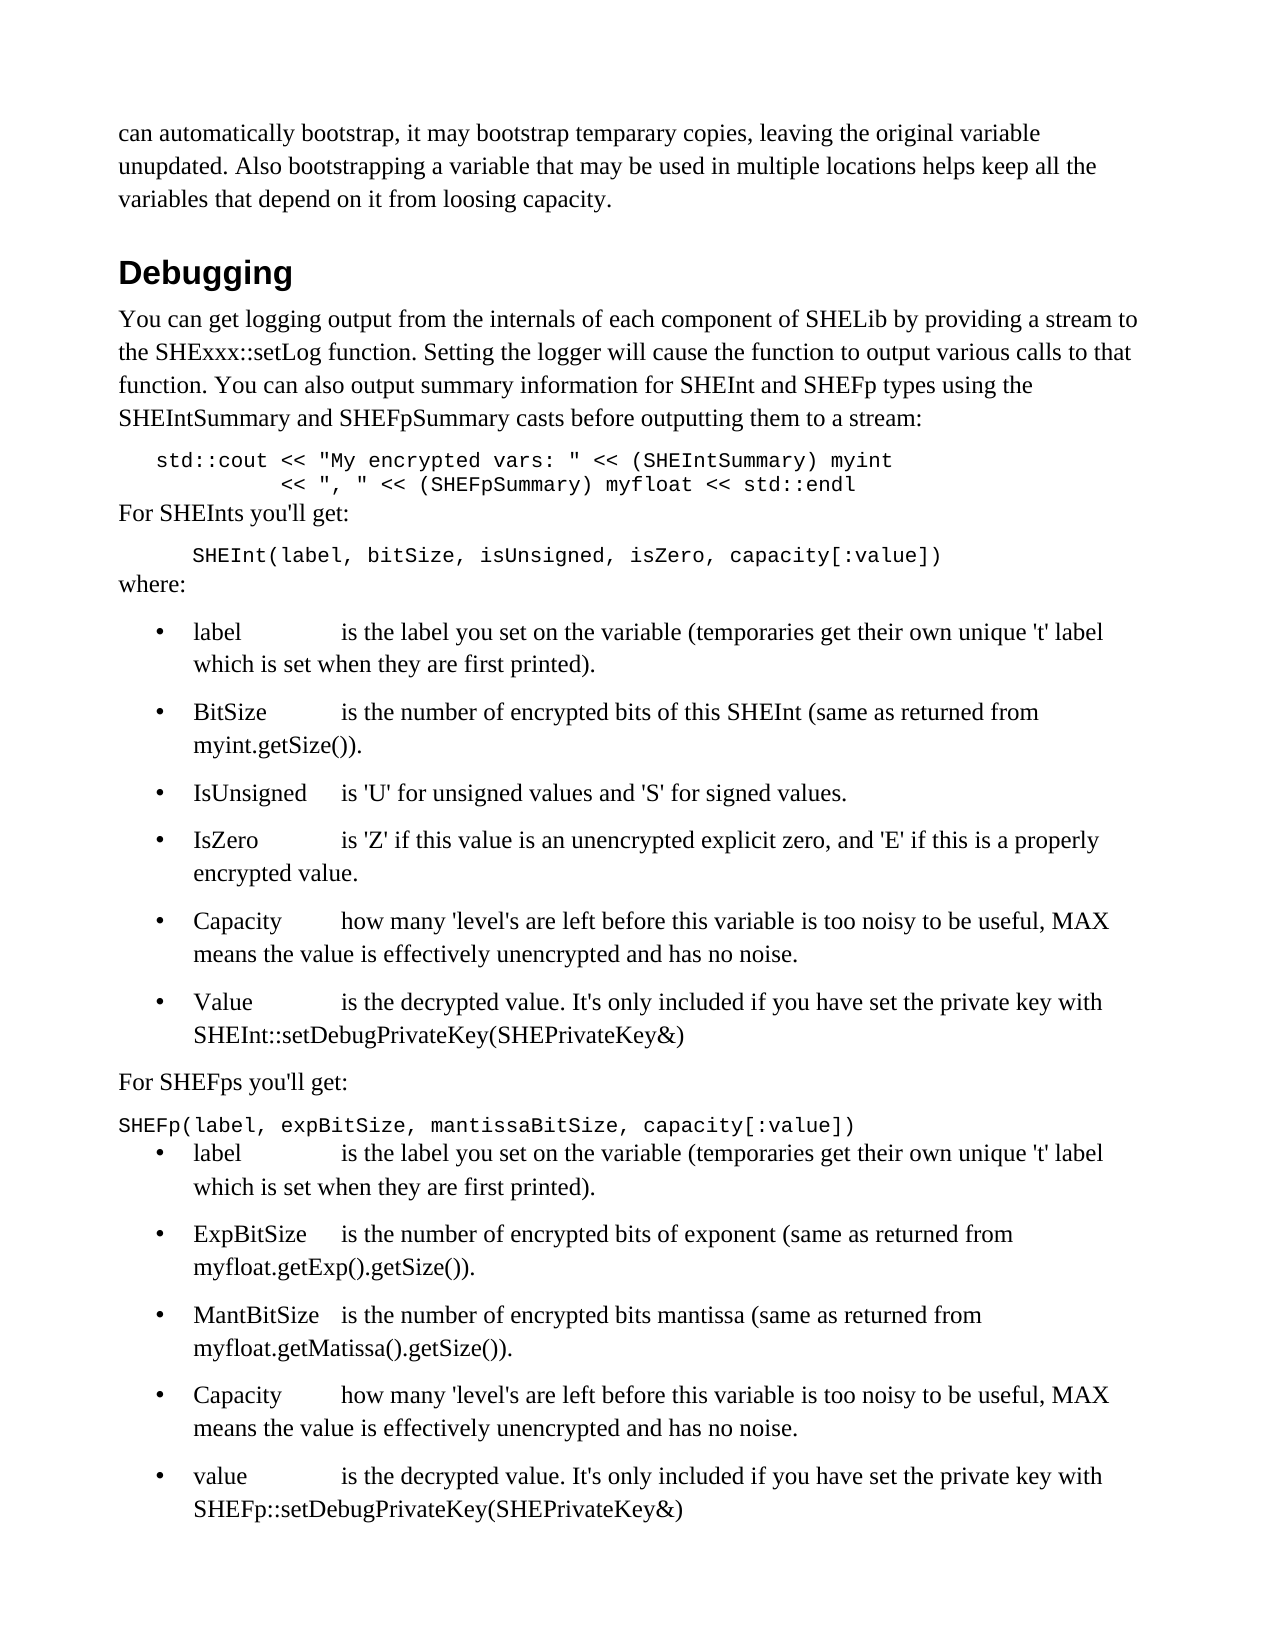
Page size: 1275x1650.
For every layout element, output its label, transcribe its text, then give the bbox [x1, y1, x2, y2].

text SHEInt(label, bitSize, isUnsigned, isZero, capacity[:value]) [192, 545, 1157, 569]
list IsUnsigned is 'U' for unsigned values and 'S' for signed values. [156, 778, 1157, 807]
list label is the label you set on the variable (temporaries get their own unique 't' label which is set when they are first printed). [156, 617, 1157, 678]
list MantBitSize is the number of encrypted bits mantissa (same as returned from myfloat.getMatissa().getSize()). [156, 1300, 1157, 1362]
list value is the decrypted value. It's only included if you have set the private key with SHEFp::setDebugPrivateKey(SHEPrivateKey&) [156, 1461, 1157, 1523]
text For SHEFps you'll get: [118, 1067, 1157, 1096]
text For SHEInts you'll get: [118, 498, 1157, 526]
text where: [118, 569, 1157, 598]
list Value is the decrypted value. It's only included if you have set the private key with SHEInt::setDebugPrivateKey(SHEPrivateKey&) [156, 987, 1157, 1048]
text << ", " << (SHEFpSummary) myfloat << std::endl [118, 474, 1157, 498]
text You can get logging output from the internals of each component of SHELib by providing a stream to the SHExxx::setLog function. Setting the logger will cause the function to output various calls to that function. You can also output summary information for SHEInt and SHEFp types using the SHEIntSummary and SHEFpSummary casts before outputting them to a stream: [118, 304, 1157, 432]
list label is the label you set on the variable (temporaries get their own unique 't' label which is set when they are first printed). [156, 1138, 1157, 1200]
list ExpBitSize is the number of encrypted bits of exponent (same as returned from myfloat.getExp().getSize()). [156, 1219, 1157, 1281]
list IsZero is 'Z' if this value is an unencrypted explicit zero, and 'E' if this is a properly encrypted value. [156, 825, 1157, 887]
text std::cout << "My encrypted vars: " << (SHEIntSummary) myint [118, 450, 1157, 474]
list Capacity how many 'level's are left before this variable is too noisy to be useful, MAX means the value is effectively unencrypted and has no noise. [156, 906, 1157, 968]
list Capacity how many 'level's are left before this variable is too noisy to be useful, MAX means the value is effectively unencrypted and has no noise. [156, 1380, 1157, 1442]
text can automatically bootstrap, it may bootstrap temparary copies, leaving the original variable unupdated. Also bootstrapping a variable that may be used in multiple locations helps keep all the variables that depend on it from loosing capacity. [118, 118, 1157, 213]
list BitSize is the number of encrypted bits of this SHEInt (same as returned from myint.getSize()). [156, 697, 1157, 759]
subtitle Debugging [118, 253, 1157, 291]
text SHEFp(label, expBitSize, mantissaBitSize, capacity[:value]) [118, 1115, 1157, 1138]
